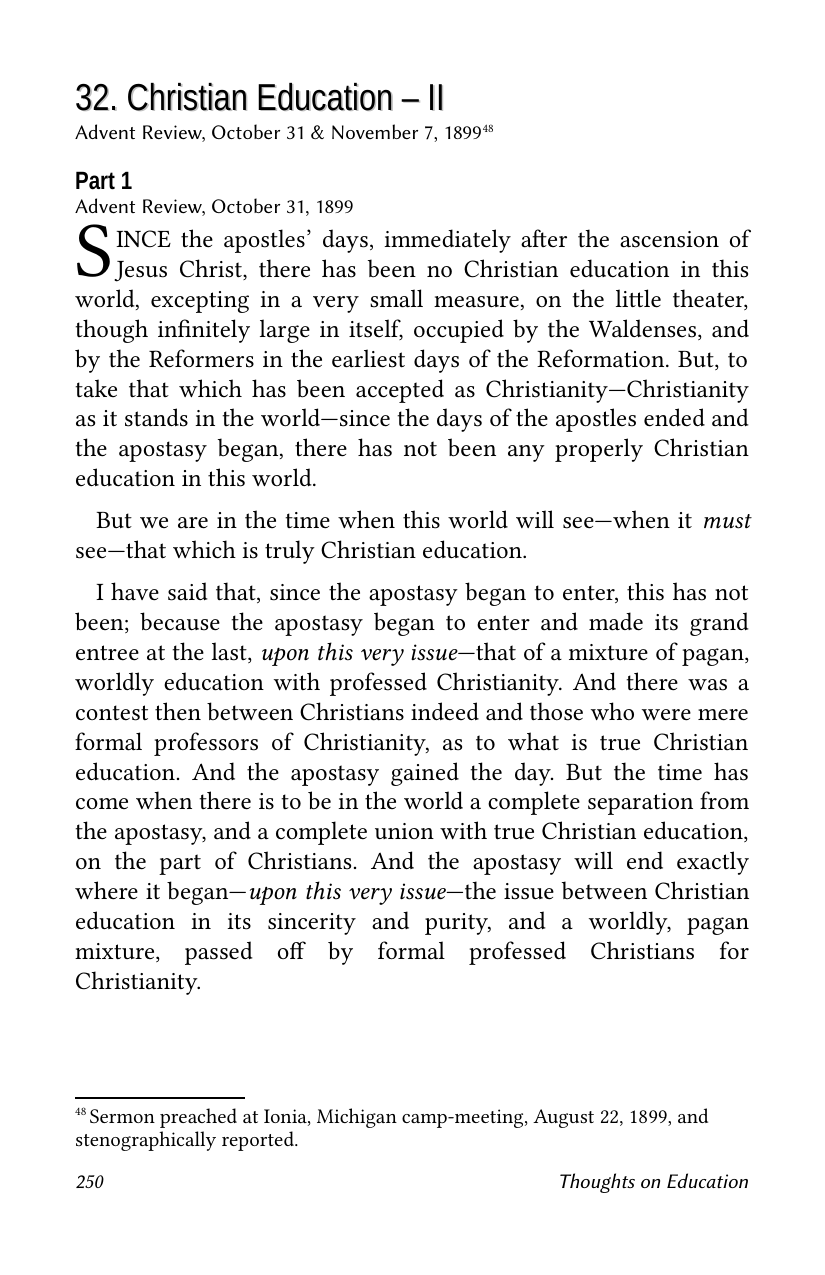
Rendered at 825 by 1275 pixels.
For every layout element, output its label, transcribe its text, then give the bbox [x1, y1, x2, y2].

text But we are in the time when this world will see—when it must see—that which is truly Christian education. [75, 506, 750, 565]
text Advent Review, October 31 & November 7, 1899 [75, 121, 750, 145]
subtitle Part 1 [75, 166, 750, 195]
text Sermon preached at Ionia, Michigan camp-meeting, August 22, 1899, and stenographically reported. [75, 1104, 750, 1152]
text I have said that, since the apostasy began to enter, this has not been; because the apostasy began to enter and made its grand entree at the last, upon this very issue—that of a mixture of pagan, worldly education with professed Christianity. And there was a contest then between Christians indeed and those who were mere formal professors of Christianity, as to what is true Christian education. And the apostasy gained the day. But the time has come when there is to be in the world a complete separation from the apostasy, and a complete union with true Christian education, on the part of Christians. And the apostasy will end exactly where it began—upon this very issue—the issue between Christian education in its sincerity and purity, and a worldly, pagan mixture, passed off by formal professed Christians for Christianity. [75, 578, 750, 995]
text SINCE the apostles’ days, immediately after the ascension of Jesus Christ, there has been no Christian education in this world, excepting in a very small measure, on the little theater, though infinitely large in itself, occupied by the Waldenses, and by the Reformers in the earliest days of the Reformation. But, to take that which has been accepted as Christianity—Christianity as it stands in the world—since the days of the apostles ended and the apostasy began, there has not been any properly Christian education in this world. [75, 225, 750, 493]
text Advent Review, October 31, 1899 [75, 195, 750, 219]
title Christian Education – II [75, 75, 750, 118]
